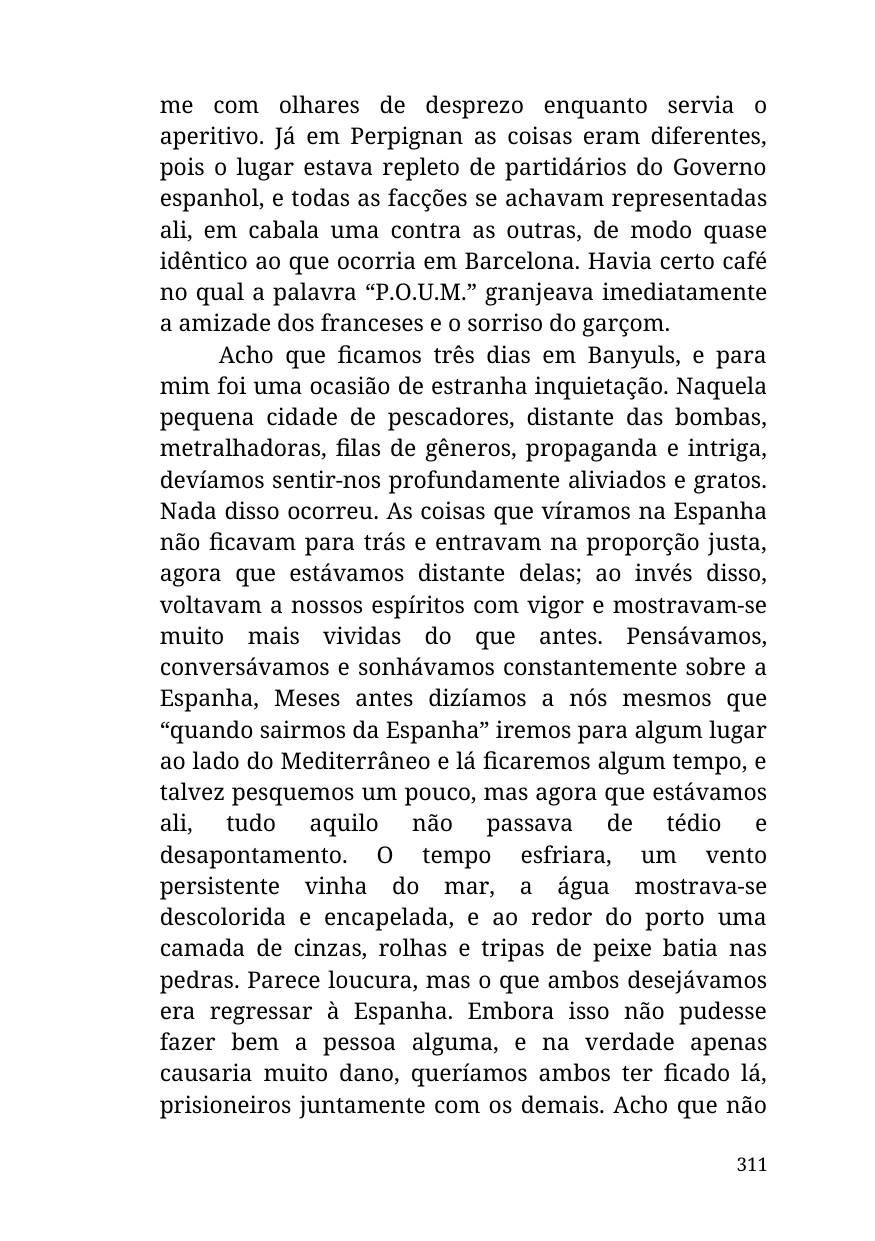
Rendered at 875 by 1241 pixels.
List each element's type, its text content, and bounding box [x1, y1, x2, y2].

text Acho que ficamos três dias em Banyuls, e para mim foi uma ocasião de estranha inquietação. Naquela pequena cidade de pescadores, distante das bombas, metralhadoras, filas de gêneros, propaganda e intriga, devíamos sentir-nos profundamente aliviados e gratos. Nada disso ocorreu. As coisas que víramos na Espanha não ficavam para trás e entravam na proporção justa, agora que estávamos distante delas; ao invés disso, voltavam a nossos espíritos com vigor e mostravam-se muito mais vividas do que antes. Pensávamos, conversávamos e sonhávamos constantemente sobre a Espanha, Meses antes dizíamos a nós mesmos que “quando sairmos da Espanha” iremos para algum lugar ao lado do Mediterrâneo e lá ficaremos algum tempo, e talvez pesquemos um pouco, mas agora que estávamos ali, tudo aquilo não passava de tédio e desapontamento. O tempo esfriara, um vento persistente vinha do mar, a água mostrava-se descolorida e encapelada, e ao redor do porto uma camada de cinzas, rolhas e tripas de peixe batia nas pedras. Parece loucura, mas o que ambos desejávamos era regressar à Espanha. Embora isso não pudesse fazer bem a pessoa alguma, e na verdade apenas causaria muito dano, queríamos ambos ter ficado lá, prisioneiros juntamente com os demais. Acho que não [159, 338, 768, 1120]
text me com olhares de desprezo enquanto servia o aperitivo. Já em Perpignan as coisas eram diferentes, pois o lugar estava repleto de partidários do Governo espanhol, e todas as facções se achavam representadas ali, em cabala uma contra as outras, de modo quase idêntico ao que ocorria em Barcelona. Havia certo café no qual a palavra “P.O.U.M.” granjeava imediatamente a amizade dos franceses e o sorriso do garçom. [159, 88, 768, 338]
